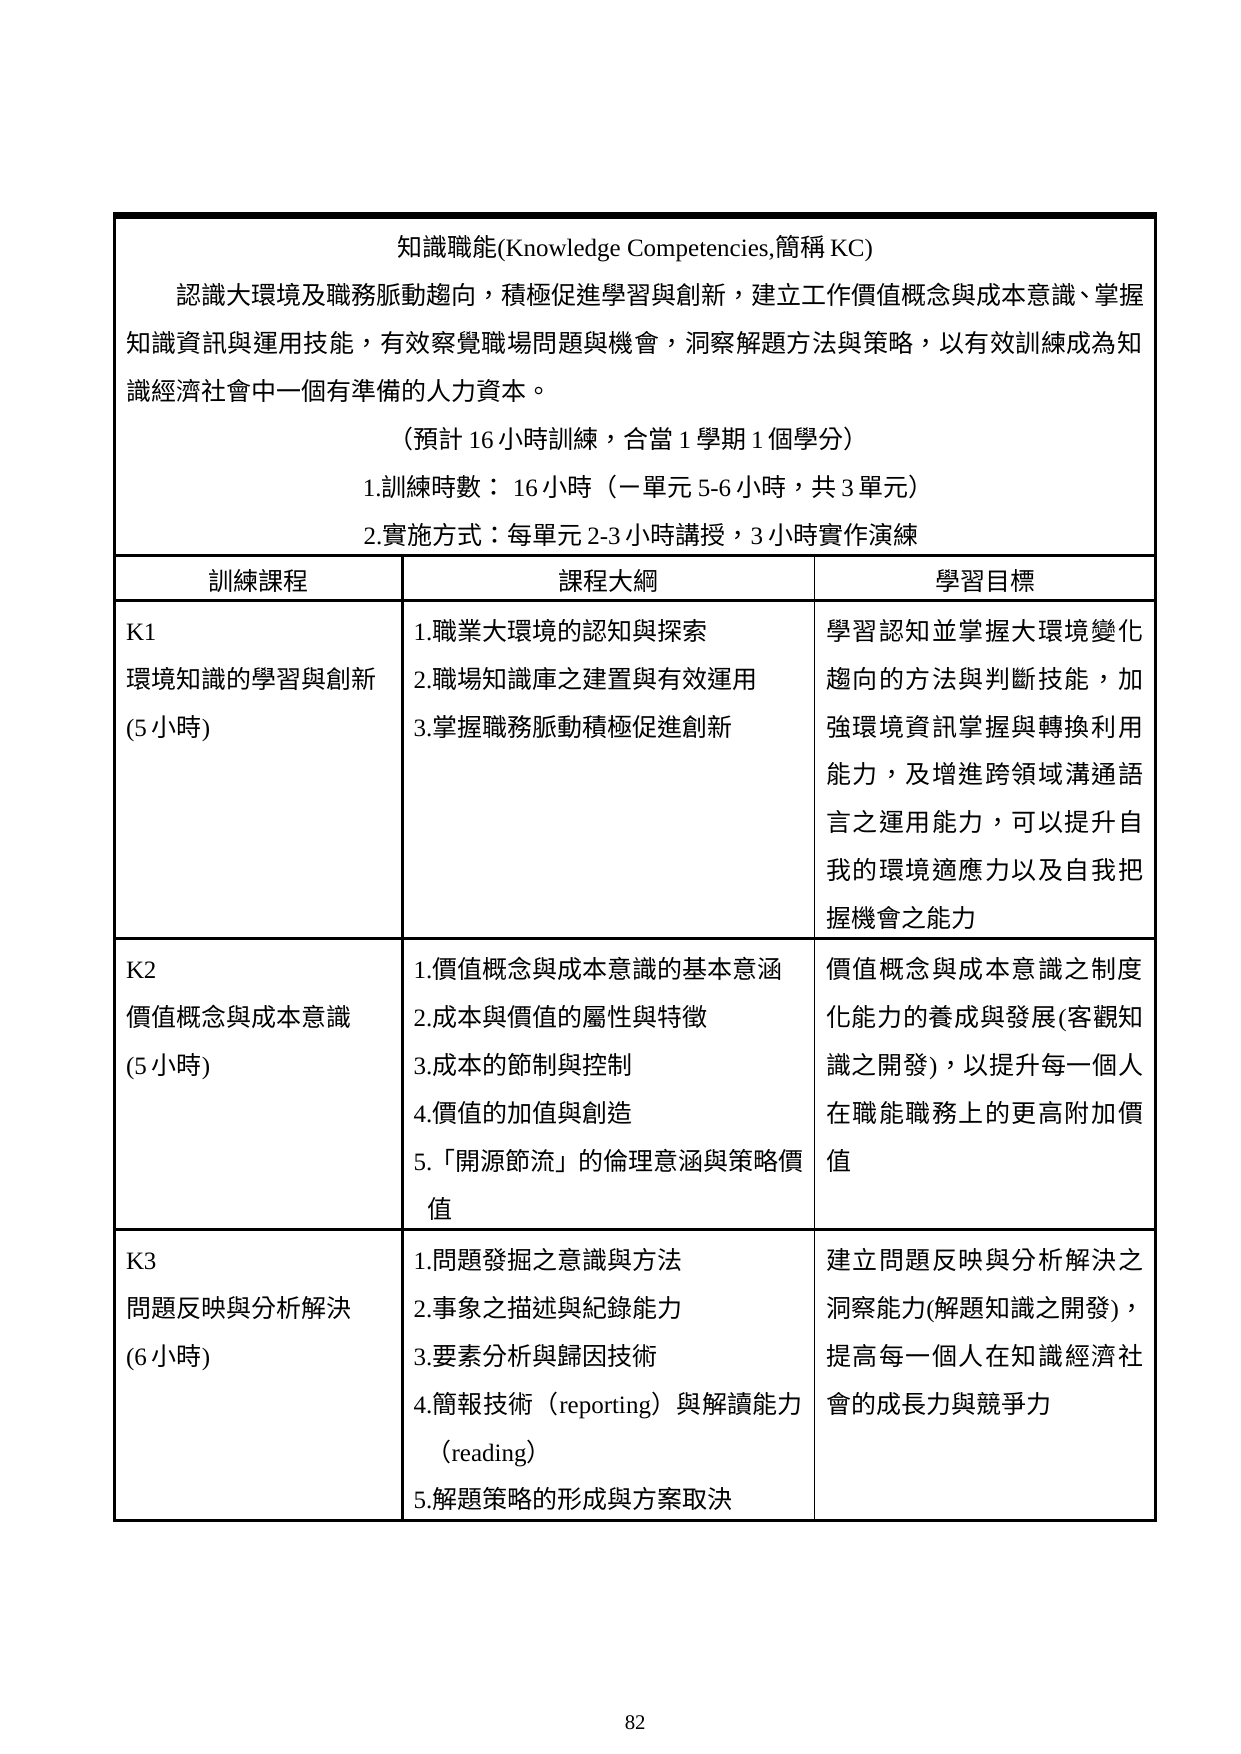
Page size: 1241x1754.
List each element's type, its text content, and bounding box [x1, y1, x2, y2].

table_cell 1.價值概念與成本意識的基本意涵 2.成本與價值的屬性與特徵 3.成本的節制與控制 4.價值的加值與創造 5.「開源節流」的倫理意涵與策略價值 [404, 940, 814, 1228]
table_cell K2 價值概念與成本意識 (5小時) [116, 940, 401, 1228]
table_cell 學習目標 [815, 557, 1154, 599]
table_cell 1.職業大環境的認知與探索 2.職場知識庫之建置與有效運用 3.掌握職務脈動積極促進創新 [404, 602, 814, 937]
table_cell K1 環境知識的學習與創新 (5小時) [116, 602, 401, 937]
table_cell 訓練課程 [116, 557, 401, 599]
table_cell K3 問題反映與分析解決 (6小時) [116, 1231, 401, 1518]
table_cell 學習認知並掌握大環境變化趨向的方法與判斷技能，加強環境資訊掌握與轉換利用能力，及增進跨領域溝通語言之運用能力，可以提升自我的環境適應力以及自我把握機會之能力 [815, 602, 1154, 937]
table_cell 建立問題反映與分析解決之洞察能力(解題知識之開發)，提高每一個人在知識經濟社會的成長力與競爭力 [815, 1231, 1154, 1518]
table_header 知識職能(Knowledge Competencies,簡稱KC) 認識大環境及職務脈動趨向，積極促進學習與創新，建立工作價值概念與成本意識、掌握知識資訊與運用技能，有效察覺職場問題與機會，洞察解題方法與策略，以有效訓練成為知識經濟社會中一個有準備的人力資本。 （預計16小時訓練，合當1學期1個學分） 1.訓練時數： 16小時（ㄧ單元5-6小時，共3單元） 2.實施方式：每單元2-3小時講授，3小時實作演練 [116, 219, 1154, 554]
table_cell 課程大綱 [404, 557, 814, 599]
table_cell 價值概念與成本意識之制度化能力的養成與發展(客觀知識之開發)，以提升每一個人在職能職務上的更高附加價值 [815, 940, 1154, 1228]
table_cell 1.問題發掘之意識與方法 2.事象之描述與紀錄能力 3.要素分析與歸因技術 4.簡報技術（reporting）與解讀能力（reading） 5.解題策略的形成與方案取決 [404, 1231, 814, 1518]
